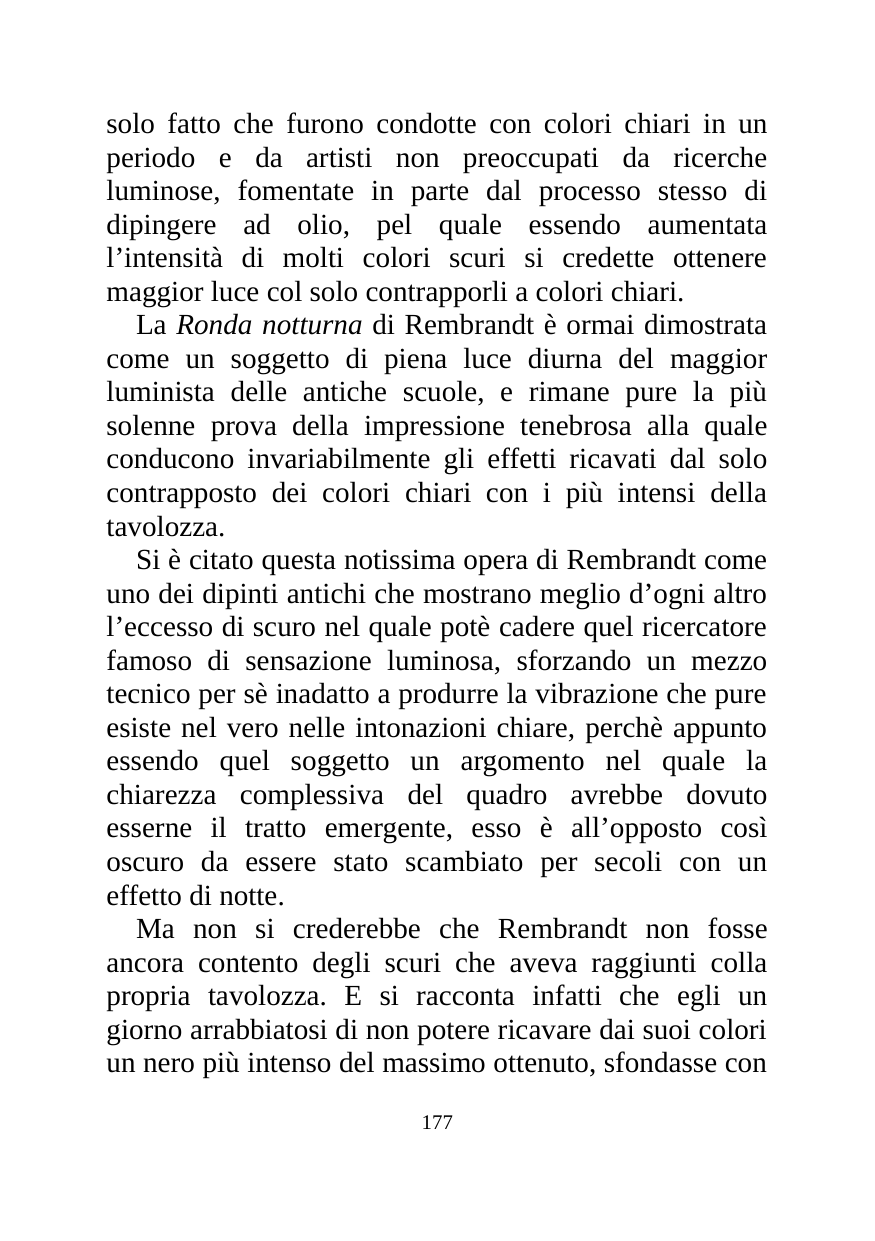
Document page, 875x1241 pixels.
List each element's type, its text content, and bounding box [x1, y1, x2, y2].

text solo fatto che furono condotte con colori chiari in un periodo e da artisti non preoccupati da ricerche luminose, fomentate in parte dal processo stesso di dipingere ad olio, pel quale essendo aumentata l’intensità di molti colori scuri si credette ottenere maggior luce col solo contrapporli a colori chiari. [106, 106, 768, 307]
text Ma non si crederebbe che Rembrandt non fosse ancora contento degli scuri che aveva raggiunti colla propria tavolozza. E si racconta infatti che egli un giorno arrabbiatosi di non potere ricavare dai suoi colori un nero più intenso del massimo ottenuto, sfondasse con [106, 911, 768, 1079]
text La Ronda notturna di Rembrandt è ormai dimostrata come un soggetto di piena luce diurna del maggior luminista delle antiche scuole, e rimane pure la più solenne prova della impressione tenebrosa alla quale conducono invariabilmente gli effetti ricavati dal solo contrapposto dei colori chiari con i più intensi della tavolozza. [106, 307, 768, 542]
text Si è citato questa notissima opera di Rembrandt come uno dei dipinti antichi che mostrano meglio d’ogni altro l’eccesso di scuro nel quale potè cadere quel ricercatore famoso di sensazione luminosa, sforzando un mezzo tecnico per sè inadatto a produrre la vibrazione che pure esiste nel vero nelle intonazioni chiare, perchè appunto essendo quel soggetto un argomento nel quale la chiarezza complessiva del quadro avrebbe dovuto esserne il tratto emergente, esso è all’opposto così oscuro da essere stato scambiato per secoli con un effetto di notte. [106, 542, 768, 911]
